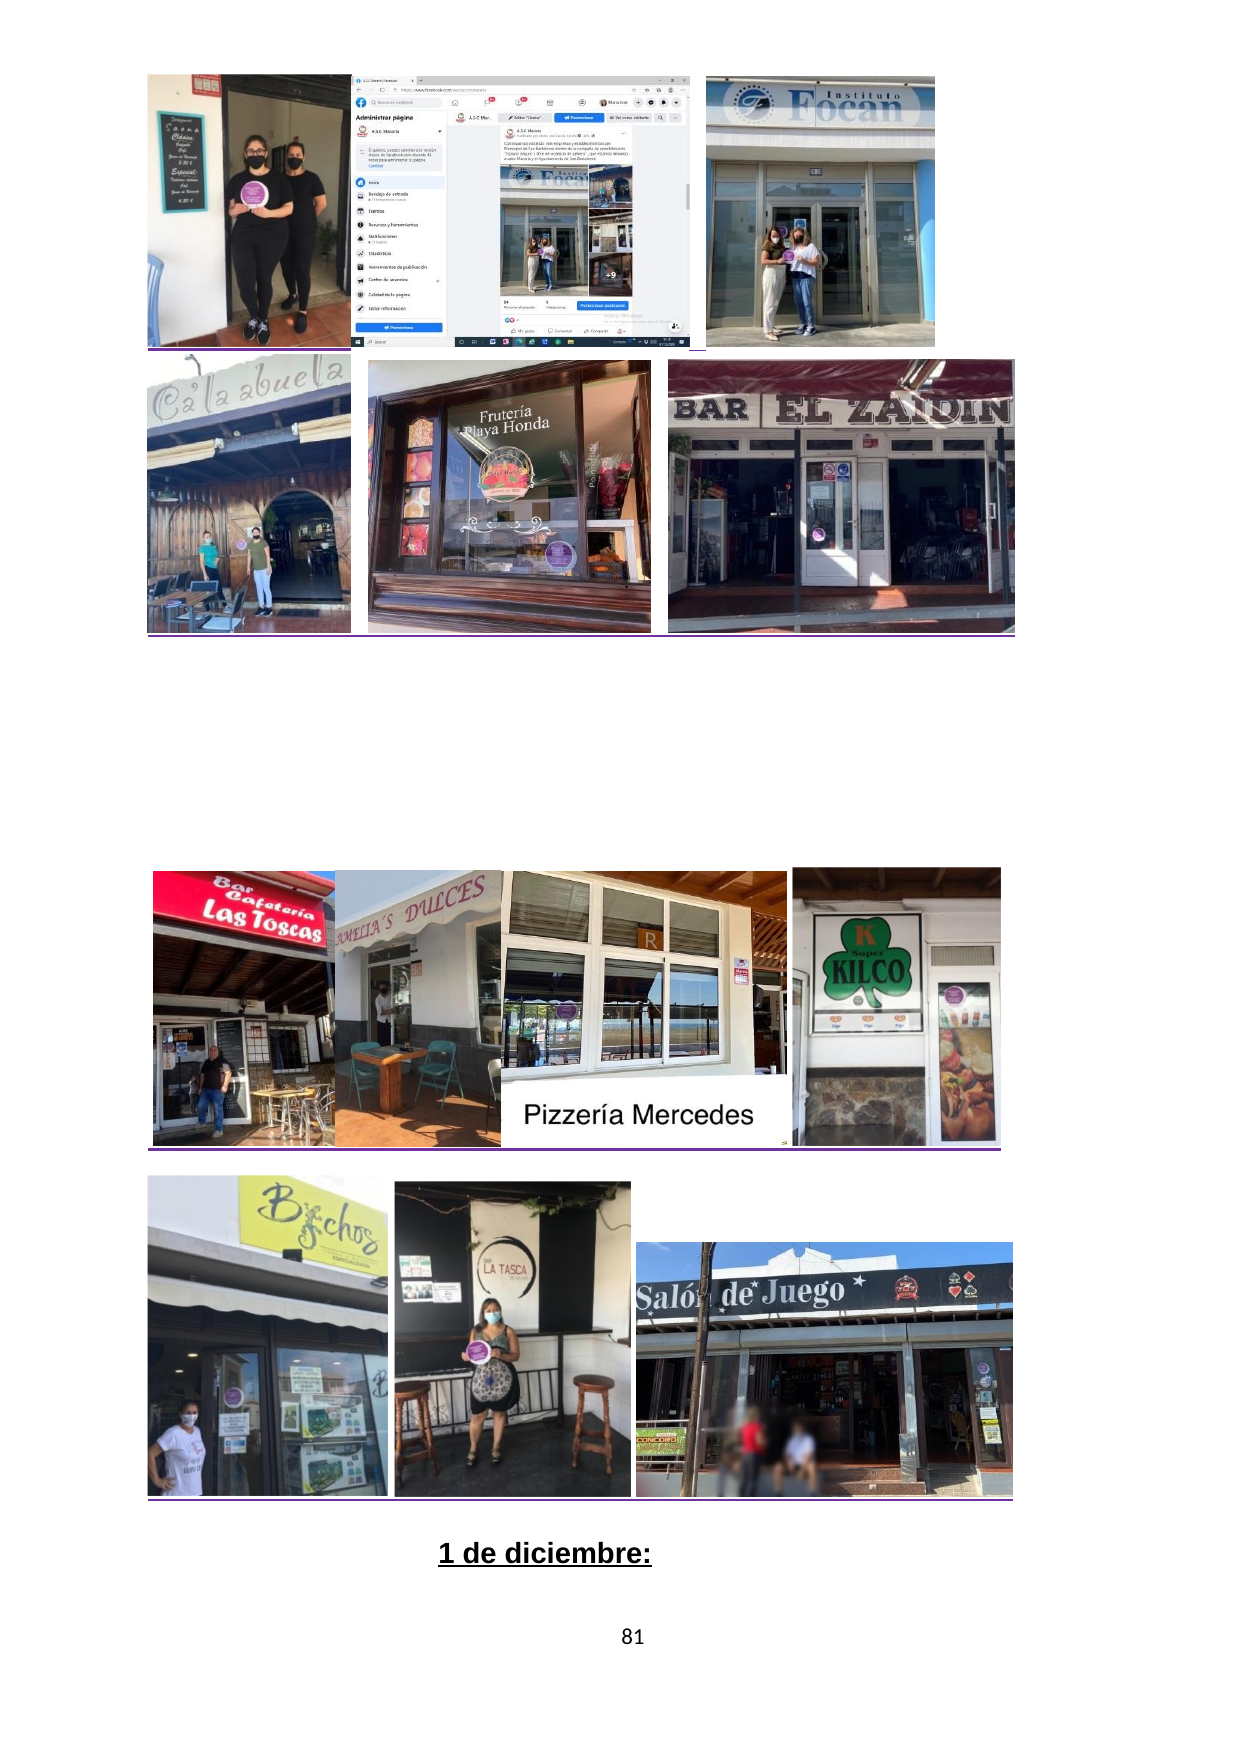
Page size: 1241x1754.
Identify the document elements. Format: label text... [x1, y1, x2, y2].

text 1 de diciembre: [146, 1536, 1172, 1569]
